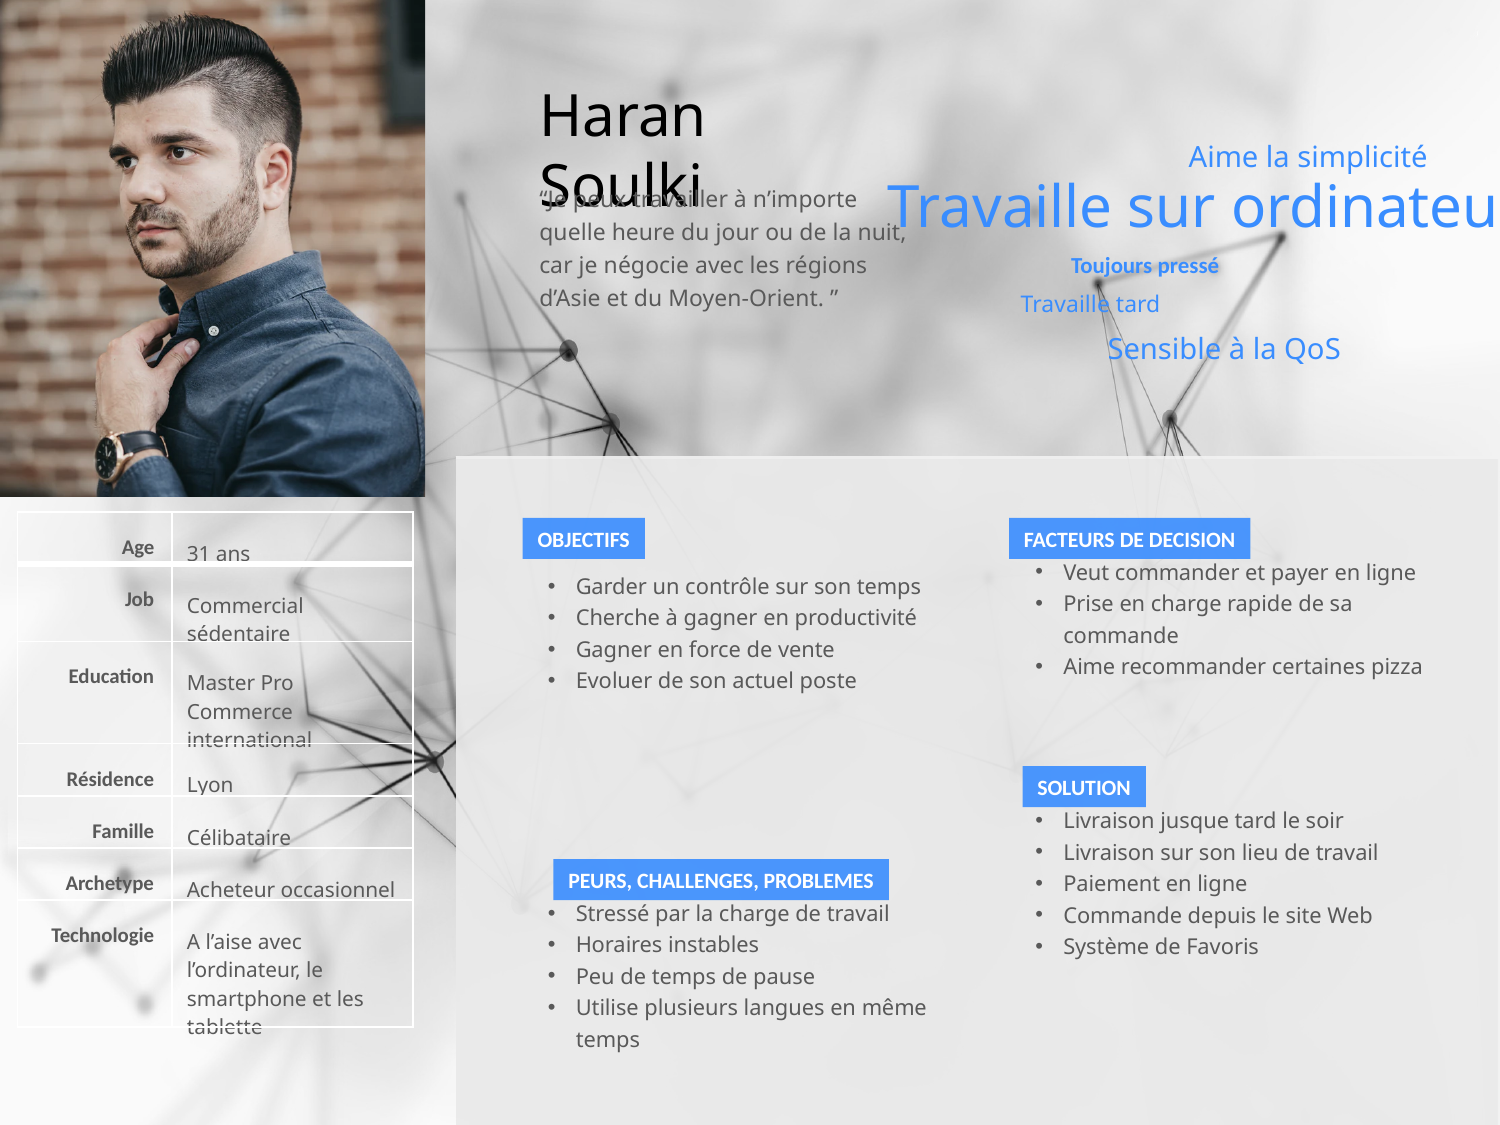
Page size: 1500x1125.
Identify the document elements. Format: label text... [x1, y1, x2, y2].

text_box Toujours pressé [1056, 243, 1235, 286]
text_box Garder un contrôle sur son temps Cherche à gagner en productivité Gagner en force de vente Evoluer de son actuel poste [533, 559, 958, 701]
table_cell Job [18, 567, 171, 641]
table_cell Technologie [18, 901, 171, 1026]
text_box FACTEURS DE DECISION [1009, 517, 1251, 559]
text_box “Je peux travailler à n’importe quelle heure du jour ou de la nuit, car je négocie avec les régions d’Asie et du Moyen-Orient. ” [524, 171, 937, 319]
text_box PEURS, CHALLENGES, PROBLEMES [553, 859, 889, 886]
text_box SOLUTION [1022, 766, 1146, 794]
text_box Aime la simplicité [1173, 130, 1443, 162]
table_cell Archetype [18, 849, 171, 899]
table_cell Master Pro Commerce international [173, 642, 412, 743]
picture [0, 0, 1500, 1125]
table_cell Lyon [173, 744, 412, 795]
text_box Sensible à la QoS [1077, 323, 1371, 373]
table_cell Acheteur occasionnel [173, 849, 412, 899]
text_box [456, 456, 1500, 1125]
table_cell A l’aise avec l’ordinateur, le smartphone et les tablette [173, 901, 412, 1026]
table_header 31 ans [173, 513, 412, 561]
table_cell Commercial sédentaire [173, 567, 412, 641]
text_box Livraison jusque tard le soir Livraison sur son lieu de travail Paiement en ligne Commande depuis le site Web Système de Favoris [1020, 794, 1448, 967]
table_cell Famille [18, 797, 171, 847]
text_box Travaille sur ordinateur [872, 162, 1500, 247]
text_box Veut commander et payer en ligne Prise en charge rapide de sa commande Aime recommander certaines pizza [1020, 545, 1448, 687]
table_cell Education [18, 642, 171, 743]
text_box Stressé par la charge de travail Horaires instables Peu de temps de pause Utilise plusieurs langues en même temps [533, 886, 958, 1059]
table_header Age [18, 513, 171, 561]
text_box Travaille tard [1005, 282, 1176, 325]
table_cell Résidence [18, 744, 171, 795]
table_cell Célibataire [173, 797, 412, 847]
text_box Haran Soulki [524, 70, 863, 171]
text_box OBJECTIFS [522, 517, 645, 559]
